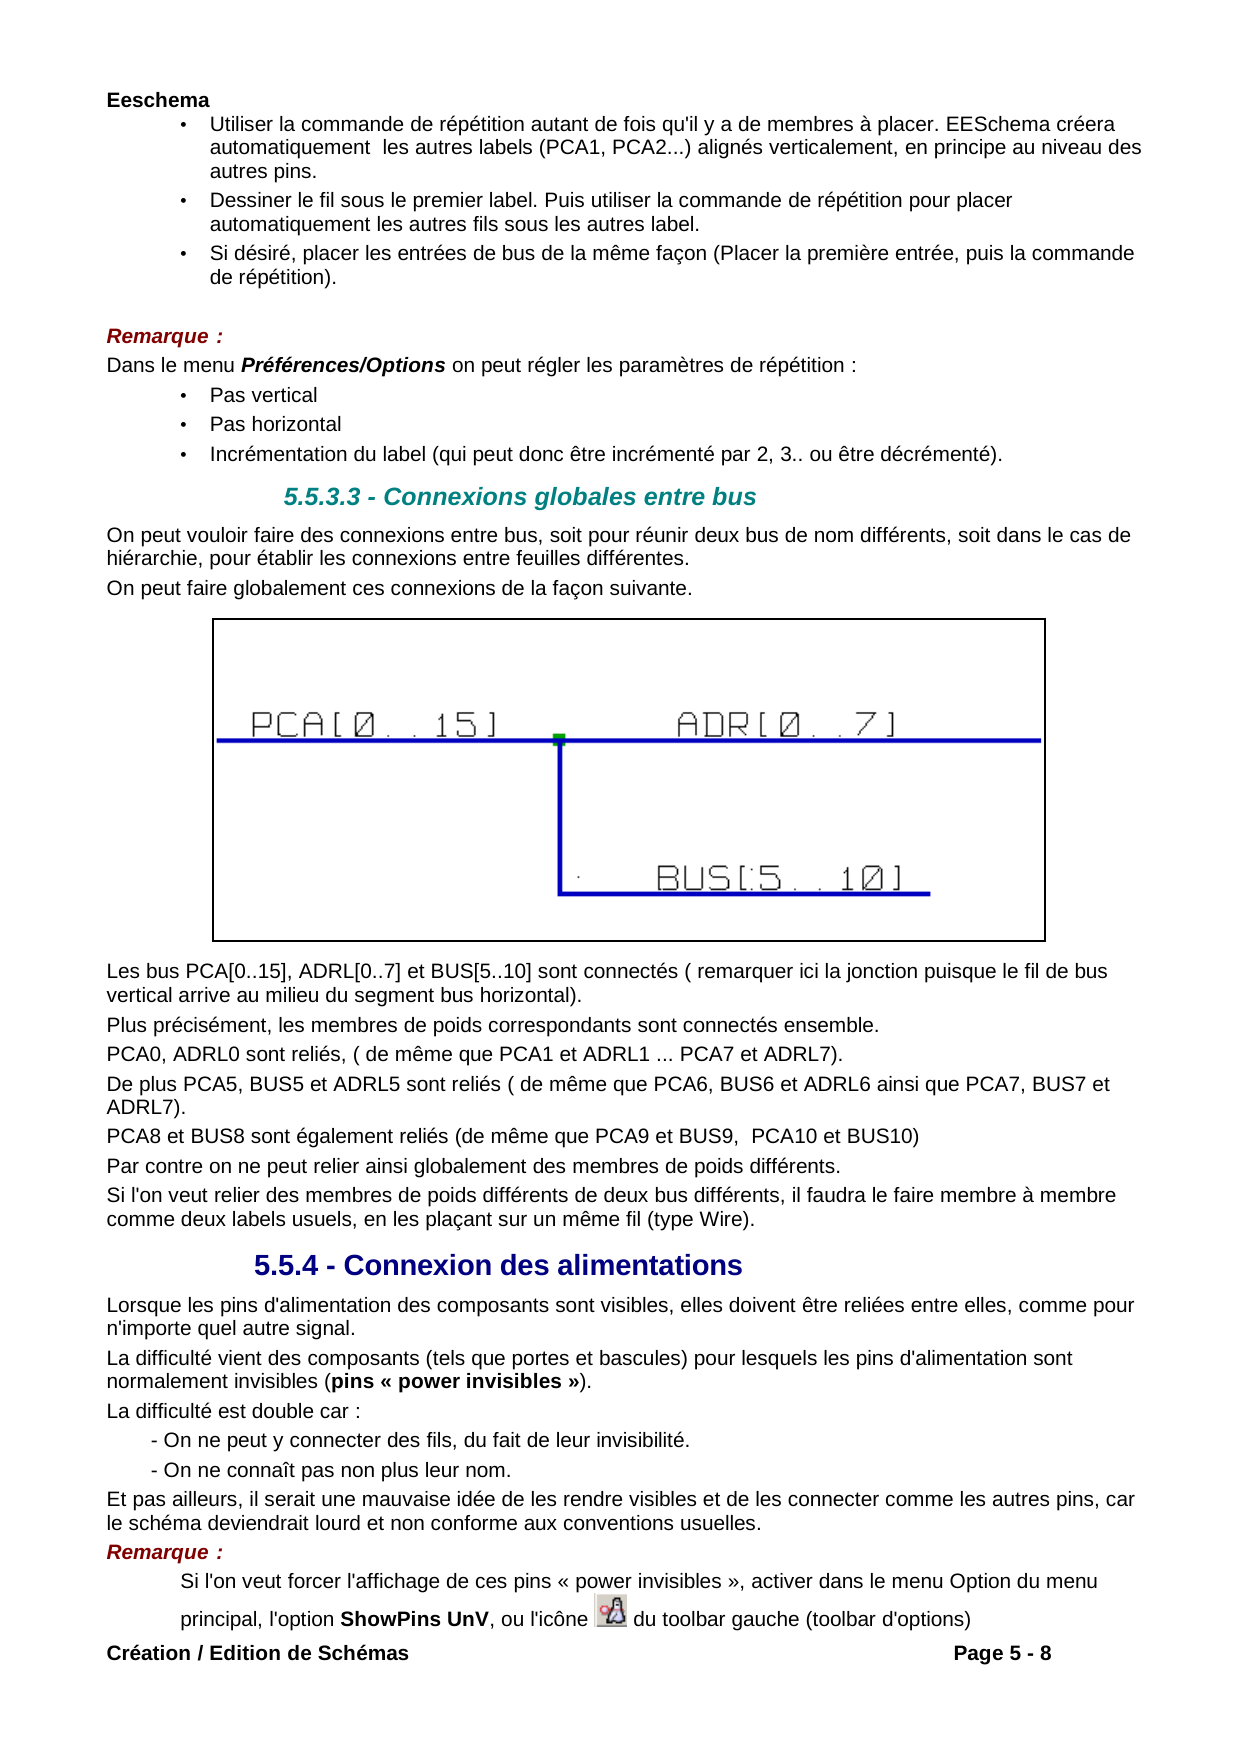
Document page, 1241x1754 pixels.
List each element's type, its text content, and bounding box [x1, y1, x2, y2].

text Remarque : [106, 324, 1151, 348]
list Incrémentation du label (qui peut donc être incrémenté par 2, 3.. ou être décrémenté). [180, 442, 1151, 466]
text La difficulté vient des composants (tels que portes et bascules) pour lesquels les pins d'alimentation sont normalement invisibles (pins « power invisibles »). [106, 1346, 1151, 1393]
text Si l'on veut relier des membres de poids différents de deux bus différents, il faudra le faire membre à membre comme deux labels usuels, en les plaçant sur un même fil (type Wire). [106, 1184, 1151, 1231]
subtitle Connexions globales entre bus [283, 483, 1151, 511]
subtitle Connexion des alimentations [180, 1249, 1151, 1281]
text PCA0, ADRL0 sont reliés, ( de même que PCA1 et ADRL1 ... PCA7 et ADRL7). [106, 1042, 1151, 1066]
text Les bus PCA[0..15], ADRL[0..7] et BUS[5..10] sont connectés ( remarquer ici la jonction puisque le fil de bus vertical arrive au milieu du segment bus horizontal). [106, 960, 1151, 1007]
text - On ne peut y connecter des fils, du fait de leur invisibilité. [151, 1428, 1151, 1452]
text Et pas ailleurs, il serait une mauvaise idée de les rendre visibles et de les connecter comme les autres pins, car le schéma deviendrait lourd et non conforme aux conventions usuelles. [106, 1487, 1151, 1534]
text PCA8 et BUS8 sont également reliés (de même que PCA9 et BUS9, PCA10 et BUS10) [106, 1125, 1151, 1148]
text Plus précisément, les membres de poids correspondants sont connectés ensemble. [106, 1013, 1151, 1037]
list Pas horizontal [180, 413, 1151, 436]
list Pas vertical [180, 383, 1151, 407]
text La difficulté est double car : [106, 1399, 1151, 1423]
list Utiliser la commande de répétition autant de fois qu'il y a de membres à placer. EESchema créera automatiquement les autres labels (PCA1, PCA2...) alignés verticalement, en principe au niveau des autres pins. [180, 112, 1151, 183]
list Si désiré, placer les entrées de bus de la même façon (Placer la première entrée, puis la commande de répétition). [180, 242, 1151, 289]
text Par contre on ne peut relier ainsi globalement des membres de poids différents. [106, 1154, 1151, 1178]
text Lorsque les pins d'alimentation des composants sont visibles, elles doivent être reliées entre elles, comme pour n'importe quel autre signal. [106, 1293, 1151, 1340]
text Si l'on veut forcer l'affichage de ces pins « power invisibles », activer dans le menu Option du menu principal, l'option ShowPins UnV, ou l'icône du toolbar gauche (toolbar d'options) [180, 1570, 1151, 1631]
text Remarque : [106, 1541, 1151, 1564]
list Dessiner le fil sous le premier label. Puis utiliser la commande de répétition pour placer automatiquement les autres fils sous les autres label. [180, 189, 1151, 236]
text On peut vouloir faire des connexions entre bus, soit pour réunir deux bus de nom différents, soit dans le cas de hiérarchie, pour établir les connexions entre feuilles différentes. [106, 523, 1151, 570]
text - On ne connaît pas non plus leur nom. [151, 1458, 1151, 1482]
text On peut faire globalement ces connexions de la façon suivante. [106, 576, 1151, 600]
text Dans le menu Préférences/Options on peut régler les paramètres de répétition : [106, 354, 1151, 377]
picture [594, 1593, 627, 1627]
text De plus PCA5, BUS5 et ADRL5 sont reliés ( de même que PCA6, BUS6 et ADRL6 ainsi que PCA7, BUS7 et ADRL7). [106, 1072, 1151, 1119]
